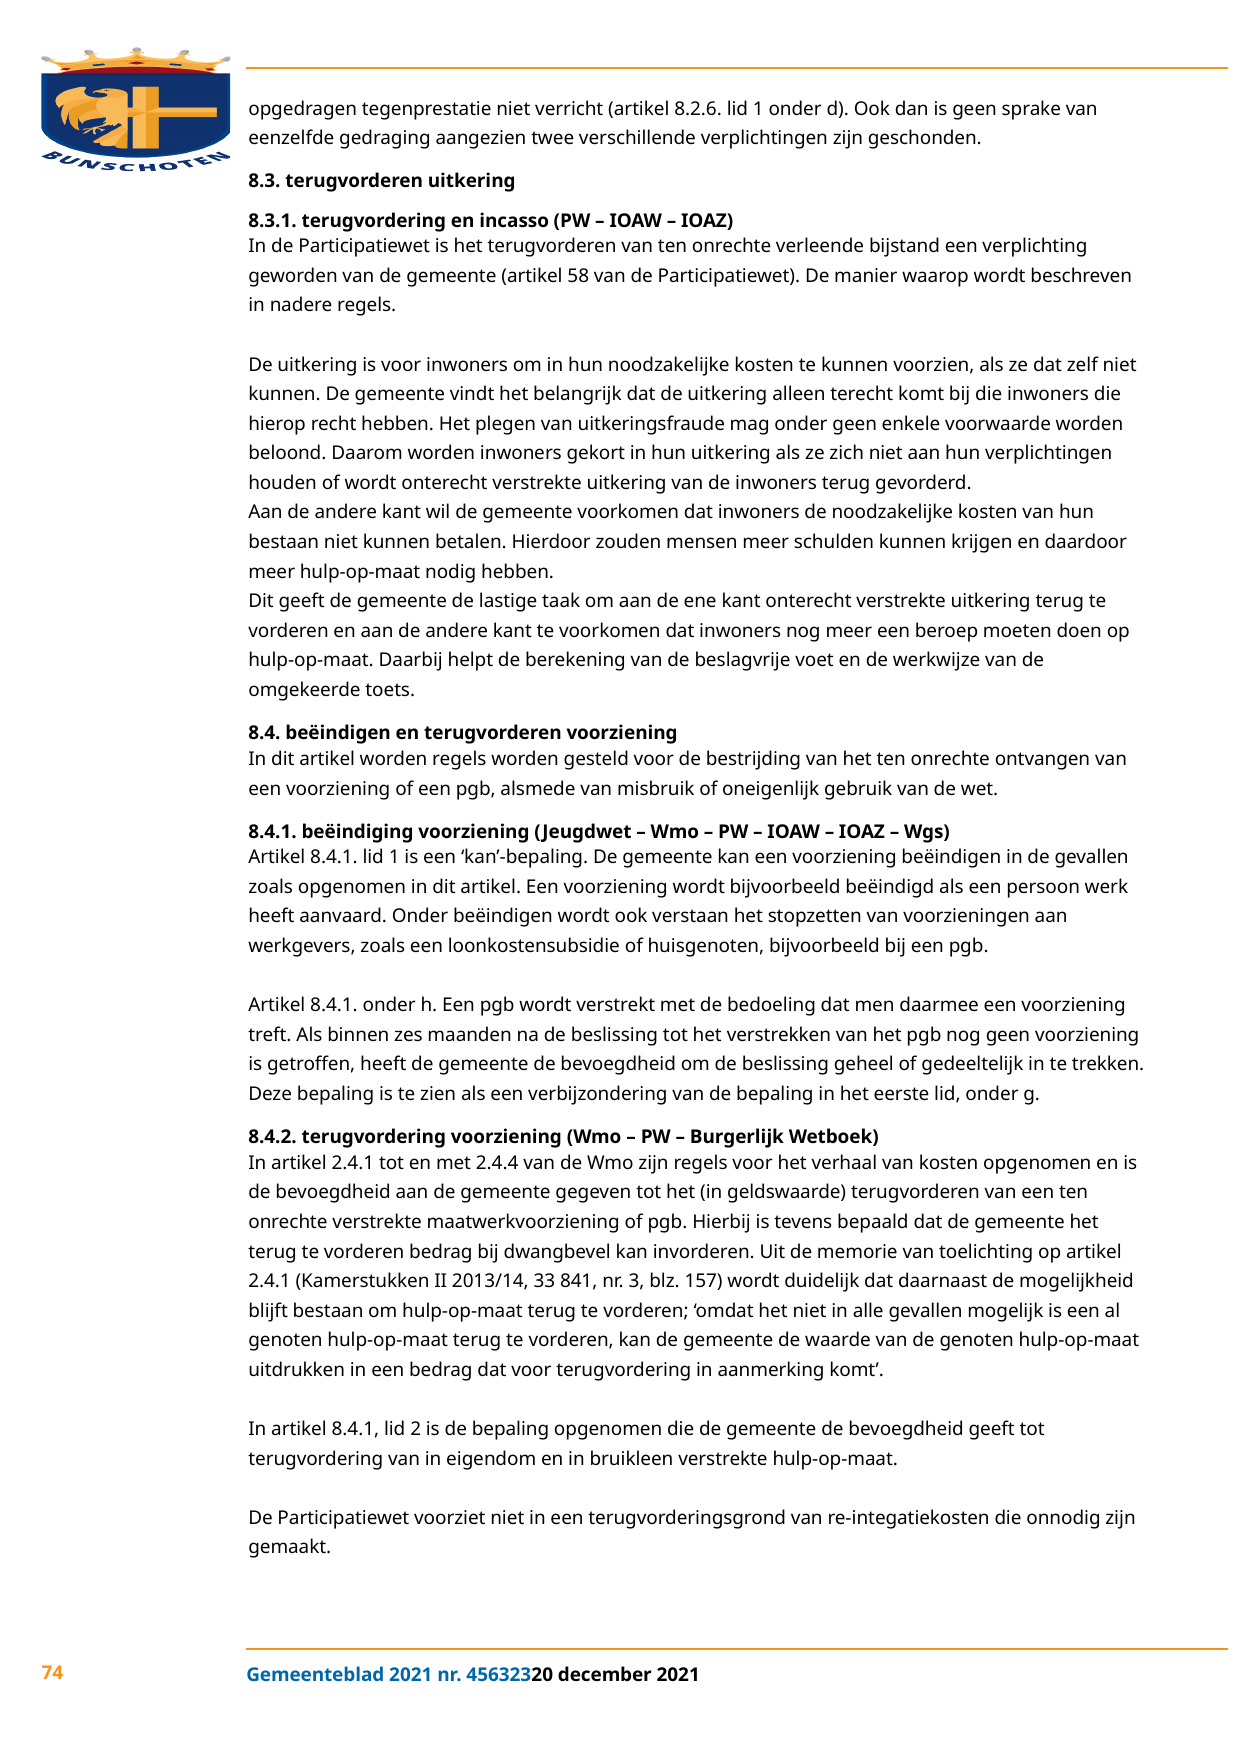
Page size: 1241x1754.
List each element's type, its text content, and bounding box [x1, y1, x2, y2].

text 8.4.2. terugvordering voorziening (Wmo – PW – Burgerlijk Wetboek) [248, 1123, 1152, 1149]
text 8.3. terugvorderen uitkering [248, 167, 1152, 193]
text In de Participatiewet is het terugvorderen van ten onrechte verleende bijstand een verplichting geworden van de gemeente (artikel 58 van de Participatiewet). De manier waarop wordt beschreven in nadere regels. [248, 232, 1152, 317]
text In artikel 8.4.1, lid 2 is de bepaling opgenomen die de gemeente de bevoegdheid geeft tot terugvordering van in eigendom en in bruikleen verstrekte hulp-op-maat. [248, 1415, 1152, 1471]
text De Participatiewet voorziet niet in een terugvorderingsgrond van re-integatiekosten die onnodig zijn gemaakt. [248, 1504, 1152, 1559]
picture [41, 47, 231, 172]
text 8.3.1. terugvordering en incasso (PW – IOAW – IOAZ) [248, 207, 1152, 232]
text Aan de andere kant wil de gemeente voorkomen dat inwoners de noodzakelijke kosten van hun bestaan niet kunnen betalen. Hierdoor zouden mensen meer schulden kunnen krijgen en daardoor meer hulp-op-maat nodig hebben. [248, 499, 1152, 584]
text In artikel 2.4.1 tot en met 2.4.4 van de Wmo zijn regels voor het verhaal van kosten opgenomen en is de bevoegdheid aan de gemeente gegeven tot het (in geldswaarde) terugvorderen van een ten onrechte verstrekte maatwerkvoorziening of pgb. Hierbij is tevens bepaald dat de gemeente het terug te vorderen bedrag bij dwangbevel kan invorderen. Uit de memorie van toelichting op artikel 2.4.1 (Kamerstukken II 2013/14, 33 841, nr. 3, blz. 157) wordt duidelijk dat daarnaast de mogelijkheid blijft bestaan om hulp-op-maat terug te vorderen; ‘omdat het niet in alle gevallen mogelijk is een al genoten hulp-op-maat terug te vorderen, kan de gemeente de waarde van de genoten hulp-op-maat uitdrukken in een bedrag dat voor terugvordering in aanmerking komt’. [248, 1149, 1152, 1382]
text Artikel 8.4.1. onder h. Een pgb wordt verstrekt met de bedoeling dat men daarmee een voorziening treft. Als binnen zes maanden na de beslissing tot het verstrekken van het pgb nog geen voorziening is getroffen, heeft de gemeente de bevoegdheid om de beslissing geheel of gedeeltelijk in te trekken. Deze bepaling is te zien als een verbijzondering van de bepaling in het eerste lid, onder g. [248, 991, 1152, 1106]
text 8.4.1. beëindiging voorziening (Jeugdwet – Wmo – PW – IOAW – IOAZ – Wgs) [248, 818, 1152, 843]
text opgedragen tegenprestatie niet verricht (artikel 8.2.6. lid 1 onder d). Ook dan is geen sprake van eenzelfde gedraging aangezien twee verschillende verplichtingen zijn geschonden. [248, 95, 1152, 150]
text In dit artikel worden regels worden gesteld voor de bestrijding van het ten onrechte ontvangen van een voorziening of een pgb, alsmede van misbruik of oneigenlijk gebruik van de wet. [248, 745, 1152, 800]
text De uitkering is voor inwoners om in hun noodzakelijke kosten te kunnen voorzien, als ze dat zelf niet kunnen. De gemeente vindt het belangrijk dat de uitkering alleen terecht komt bij die inwoners die hierop recht hebben. Het plegen van uitkeringsfraude mag onder geen enkele voorwaarde worden beloond. Daarom worden inwoners gekort in hun uitkering als ze zich niet aan hun verplichtingen houden of wordt onterecht verstrekte uitkering van de inwoners terug gevorderd. [248, 351, 1152, 495]
text Dit geeft de gemeente de lastige taak om aan de ene kant onterecht verstrekte uitkering terug te vorderen en aan de andere kant te voorkomen dat inwoners nog meer een beroep moeten doen op hulp-op-maat. Daarbij helpt de berekening van de beslagvrije voet en de werkwijze van de omgekeerde toets. [248, 587, 1152, 702]
text 8.4. beëindigen en terugvorderen voorziening [248, 719, 1152, 745]
text Artikel 8.4.1. lid 1 is een ‘kan’-bepaling. De gemeente kan een voorziening beëindigen in de gevallen zoals opgenomen in dit artikel. Een voorziening wordt bijvoorbeeld beëindigd als een persoon werk heeft aanvaard. Onder beëindigen wordt ook verstaan het stopzetten van voorzieningen aan werkgevers, zoals een loonkostensubsidie of huisgenoten, bijvoorbeeld bij een pgb. [248, 843, 1152, 958]
